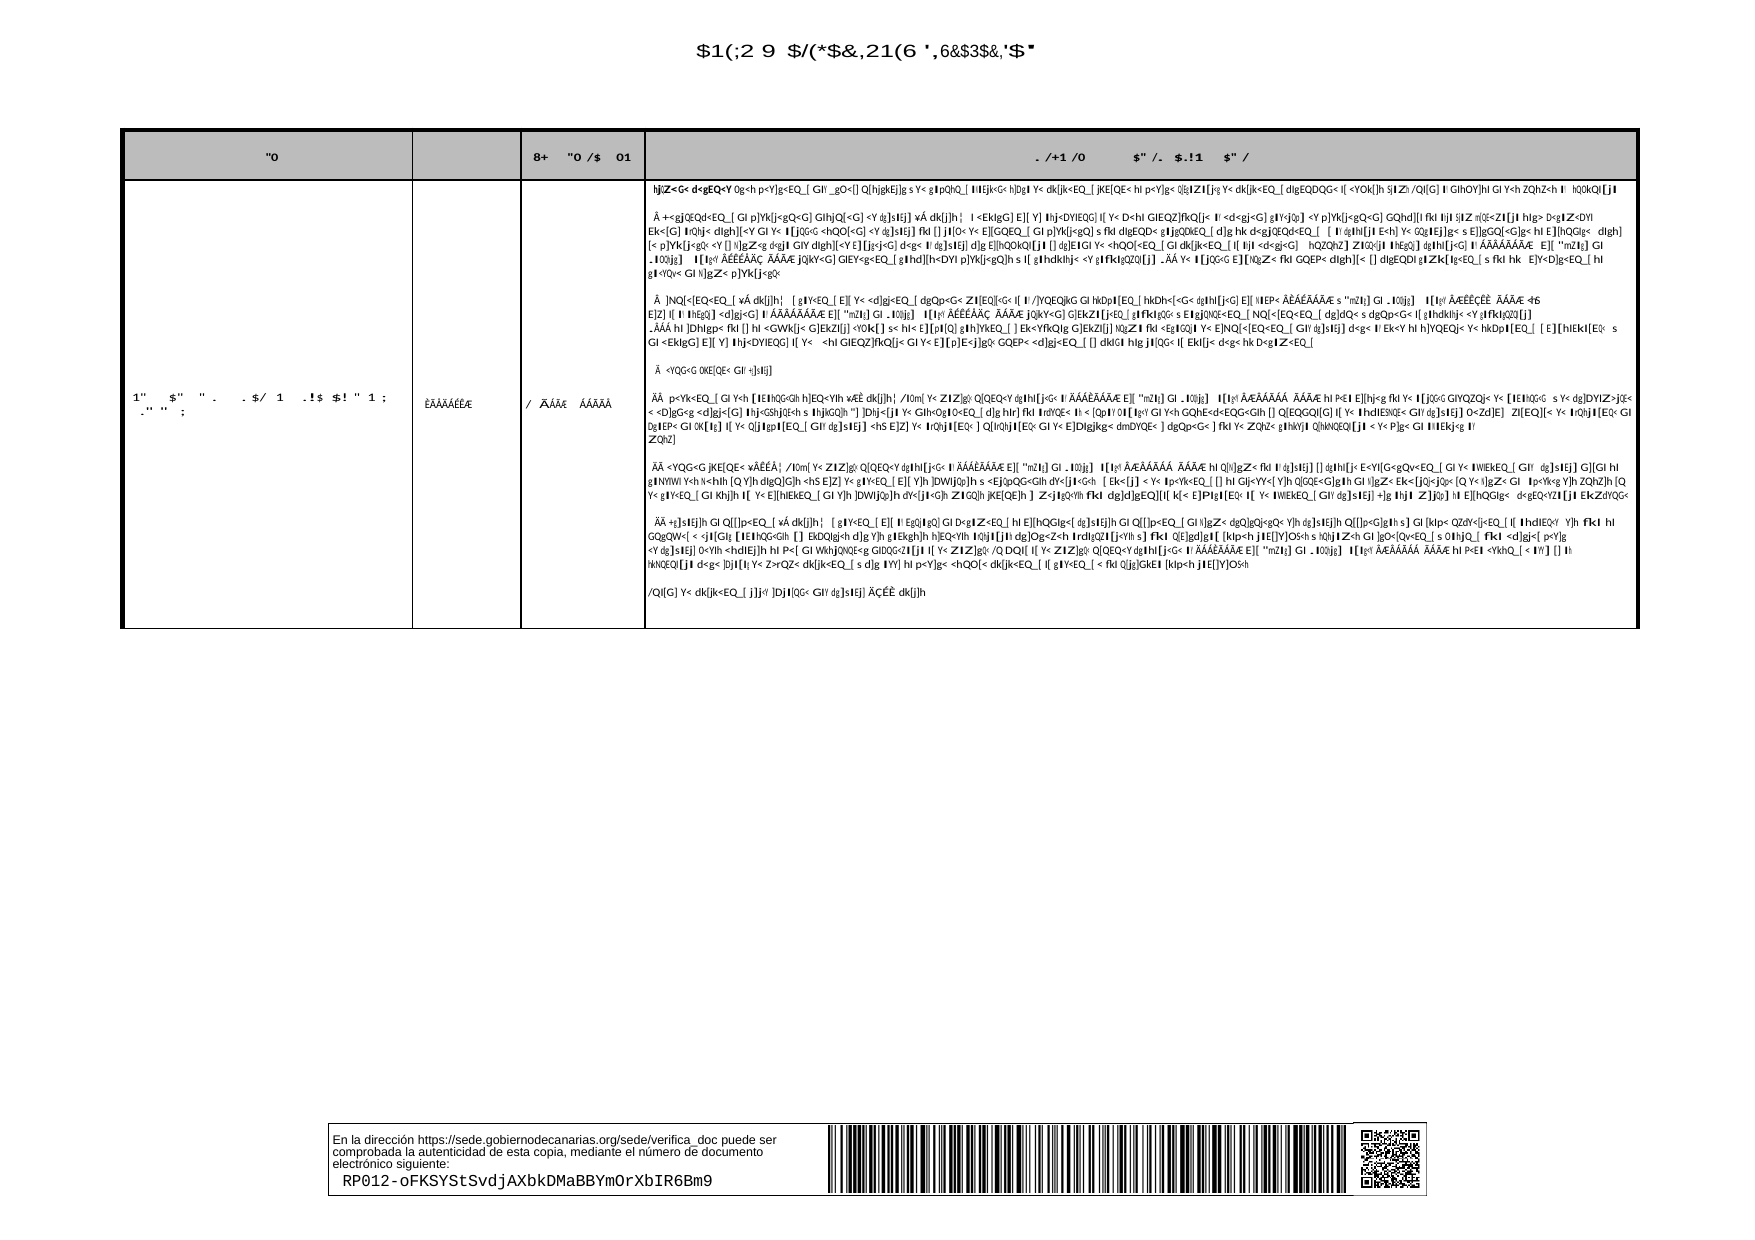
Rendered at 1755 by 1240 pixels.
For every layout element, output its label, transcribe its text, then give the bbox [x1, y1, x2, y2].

table_cell hjQZ<G< d<gEQ<Y 0g<h p<Y]g<EQ_[ GIY _gO<[] Q[hjgkEj]g s Y< gIpQhQ_[ INIEjk<G< h]DgI Y< dk[jk<EQ_[ jKE[QE< hI p<Y]g< Q[EgIZI[j<g Y< dk[jk<EQ_[ dIgEQDQG< I[ <YOk[]h SjIZh /QI[G] IY GIhOY]hI GI Y<h ZQhZ<h IY hQOkQI[jI Â +<gjQEQd<EQ_[ GI p]Yk[j<gQ<G] GIhjQ[<G] <Y dg]sIEj] ¥Á dk[j]h¦ I <EkIgG] E][ Y] Ihj<DYIEQG] I[ Y< D<hI GIEQZ]fkQ[j< IY <d<gj<G] gIY<jQp] <Y p]Yk[j<gQ<G] GQhd][I fkI IhjI SjIZ m[QE<ZI[jI hIg> D<gIZ<DYI Ek<[G] IrQhj< dIgh][<Y GI Y< I[jQG<G <hQO[<G] <Y dg]sIEj] fkI [] jI[O< Y< E][GQEQ_[ GI p]Yk[j<gQ] s fkI dIgEQD< gIjgQDkEQ_[ d]g hk d<gjQEQd<EQ_[ [ IY dgIhI[jI E<h] Y< GQgIEj]g< s E]]gGQ[<G]g< hI E][hQGIg< dIgh][< p]Yk[j<gQ< <Y [] N]gZ<g d<gjI GIY dIgh][<Y E][jg<j<G] d<g< IY dg]sIEj] d]g E][hQOkQI[jI [] dg]EIGI Y< <hQO[<EQ_[ GI dk[jk<EQ_[ I[ IhjI <d<gj<G] hQZQhZ] ZIGQ<[jI IhEgQj] dgIhI[j<G] IY ÁÃÂÁÃÁÃÆ E][ "mZIg] GI .IOQhjg] I[Ig<Y ÂÉÊÉÅÄÇ  ÃÁÃÆ jQjkY<G] GIEY<g<EQ_[ gIhd][h<DYI p]Yk[j<gQ]h s I[ gIhdkIhj< <Y gIfkIgQZQI[j] .ÄÁ Y< I[jQG<G E][NQgZ< fkI GQEP< dIgh][< [] dIgEQDI gIZk[Ig<EQ_[ s fkI hk E]Y<D]g<EQ_[ hI gI<YQv< GI N]gZ< p]Yk[j<gQ< Â ]NQ[<[EQ<EQ_[ ¥Á dk[j]h¦ [ gIY<EQ_[ E][ Y< <d]gj<EQ_[ dgQp<G< ZI[EQ][<G< I[ IY /]YQEQjkG GI hkDpI[EQ_[ hkDh<[<G< dgIhI[j<G] E][ NIEP< ÂÈÁÉÃÁÃÆ s "mZIg] GI .IOQhjg] I[Ig<Y ÂÆÊÊÇÊÈ  ÃÁÃÆ <hS E]Z] I[ IY IhEgQj] <d]gj<G] IY ÁÃÂÁÃÁÃÆ E][ "mZIg] GI .IOQhjg] I[Ig<Y ÂÉÊÉÅÄÇ  ÃÁÃÆ jQjkY<G] G]EkZI[j<EQ_[ gIfkIgQG< s EIgjQNQE<EQ_[ NQ[<[EQ<EQ_[ dg]dQ< s dgQp<G< I[ gIhdkIhj< <Y gIfkIgQZQI[j] .ÂÁÁ hI ]DhIgp< fkI [] hI <GWk[j< G]EkZI[j] <YOk[] s< hI< E][pI[Q] gIh]YkEQ_[ ] Ek<YfkQIg G]EkZI[j] NQgZI fkI <EgIGQjI Y< E]NQ[<[EQ<EQ_[ GIY dg]sIEj] d<g< IY Ek<Y hI h]YQEQj< Y< hkDpI[EQ_[ [ E][hIEkI[EQ< s GI <EkIgG] E][ Y] Ihj<DYIEQG] I[ Y< <hI GIEQZ]fkQ[j< GI Y< E][p]E<j]gQ< GQEP< <d]gj<EQ_[ [] dkIGI hIg jI[QG< I[ EkI[j< d<g< hk D<gIZ<EQ_[ Ä <YQG<G 0KE[QE< GIY +g]sIEj] ÄÂ p<Yk<EQ_[ GI Y<h [IEIhQG<GIh h]EQ<YIh ¥ÆÈ dk[j]h¦ /IOm[ Y< ZIZ]gQ< Q[QEQ<Y dgIhI[j<G< IY ÄÁÁÈÃÁÃÆ E][ "mZIg] GI .IOQhjg] I[Ig<Y ÂÆÂÁÃÁÁ  ÃÁÃÆ hI P<EI E][hj<g fkI Y< I[jQG<G GIYQZQj< Y< [IEIhQG<G s Y< dg]DYIZ>jQE< < <D]gG<g <d]gj<[G] Ihj<GShjQE<h s IhjkGQ]h "] ]Dhj<[jI Y< GIh<OgIO<EQ_[ d]g hIr] fkI IrdYQE< Ih < [QpIY OI[Ig<Y GI Y<h GQhE<d<EQG<GIh [] Q[EQGQI[G] I[ Y< IhdIESNQE< GIY dg]sIEj] 0<Zd]E] ZI[EQ][< Y< IrQhjI[EQ< GI DgIEP< GI OK[Ig] I[ Y< Q[jIgpI[EQ_[ GIY dg]sIEj] <hS E]Z] Y< IrQhjI[EQ< ] Q[IrQhjI[EQ< GI Y< E]DIgjkg< dmDYQE< ] dgQp<G< ] fkI Y< ZQhZ< gIhkYjI Q[hkNQEQI[jI < Y< P]g< GI IWIEkj<g IY ZQhZ] ÄÃ <YQG<G jKE[QE< ¥ÂÊÉÅ¦ /IOm[ Y< ZIZ]gQ< Q[QEQ<Y dgIhI[j<G< IY ÄÁÁÈÃÁÃÆ E][ "mZIg] GI .IOQhjg] I[Ig<Y ÂÆÂÁÃÁÁ  ÃÁÃÆ hI Q[N]gZ< fkI IY dg]sIEj] [] dgIhI[j< E<YI[G<gQv<EQ_[ GI Y< IWIEkEQ_[ GIY dg]sIEj] G][GI hI gINYIWI Y<h N<hIh [Q Y]h dIgQ]G]h <hS E]Z] Y< gIY<EQ_[ E][ Y]h ]DWIjQp]h s <EjQpQG<GIh dY<[jI<G<h [ Ek<[j] < Y< Ip<Yk<EQ_[ [] hI GIj<YY<[ Y]h Q[GQE<G]gIh GI N]gZ< Ek<[jQj<jQp< [Q Y< N]gZ< GI Ip<Yk<g Y]h ZQhZ]h [Q Y< gIY<EQ_[ GI Khj]h I[ Y< E][hIEkEQ_[ GI Y]h ]DWIjQp]h dY<[jI<G]h ZIGQ]h jKE[QE]h ] Z<jIgQ<YIh fkI dg]d]gEQ][I[ k[< E]PIgI[EQ< I[ Y< IWIEkEQ_[ GIY dg]sIEj] +]g IhjI Z]jQp] hI E][hQGIg< d<gEQ<YZI[jI EkZdYQG< ÄÄ +g]sIEj]h GI Q[[]p<EQ_[ ¥Á dk[j]h¦ [ gIY<EQ_[ E][ IY EgQjIgQ] GI D<gIZ<EQ_[ hI E][hQGIg<[ dg]sIEj]h GI Q[[]p<EQ_[ GI N]gZ< dgQ]gQj<gQ< Y]h dg]sIEj]h Q[[]p<G]gIh s] GI [kIp< QZdY<[j<EQ_[ I[ IhdIEQ<Y Y]h fkI hI GQgQW<[ < <jI[GIg [IEIhQG<GIh [] EkDQIgj<h d]g Y]h gIEkgh]h h]EQ<YIh IrQhjI[jIh dg]Og<Z<h IrdIgQZI[j<YIh s] fkI Q[E]gd]gI[ [kIp<h jIE[]Y]OS<h s hQhjIZ<h GI ]gO<[Qv<EQ_[ s OIhjQ_[ fkI <d]gj<[ p<Y]g <Y dg]sIEj] 0<YIh <hdIEj]h hI P<[ GI WkhjQNQE<g GIDQG<ZI[jI I[ Y< ZIZ]gQ< /Q DQI[ I[ Y< ZIZ]gQ< Q[QEQ<Y dgIhI[j<G< IY ÄÁÁÈÃÁÃÆ E][ "mZIg] GI .IOQhjg] I[Ig<Y ÂÆÂÁÃÁÁ  ÃÁÃÆ hI P<EI <YkhQ_[ < IYY] [] Ih hkNQEQI[jI d<g< ]DjI[Ig Y< Z>rQZ< dk[jk<EQ_[ s d]g IYY] hI p<Y]g< <hQO[< dk[jk<EQ_[ I[ gIY<EQ_[ < fkI Q[jg]GkEI [kIp<h jIE[]Y]OS<h /QI[G] Y< dk[jk<EQ_[ j]j<Y ]DjI[QG< GIY dg]sIEj] ÄÇÉÈ dk[j]h [646, 181, 1636, 627]
table_cell ÈÃÅÄÁÉÊÆ [413, 181, 520, 627]
table_cell / ÃÁÃÆ ÁÁÃÃÅ [522, 181, 644, 627]
table_header . /+1 /0 $" /. $.!1 $" / [646, 132, 1636, 179]
table_cell 1" $" " . . $/ 1 .!$ $! " 1 ; ." " ; [125, 181, 412, 627]
table_header "0 [125, 132, 412, 179]
table_header [413, 132, 520, 179]
table_header 8+ "0 /$ 01 [522, 132, 644, 179]
